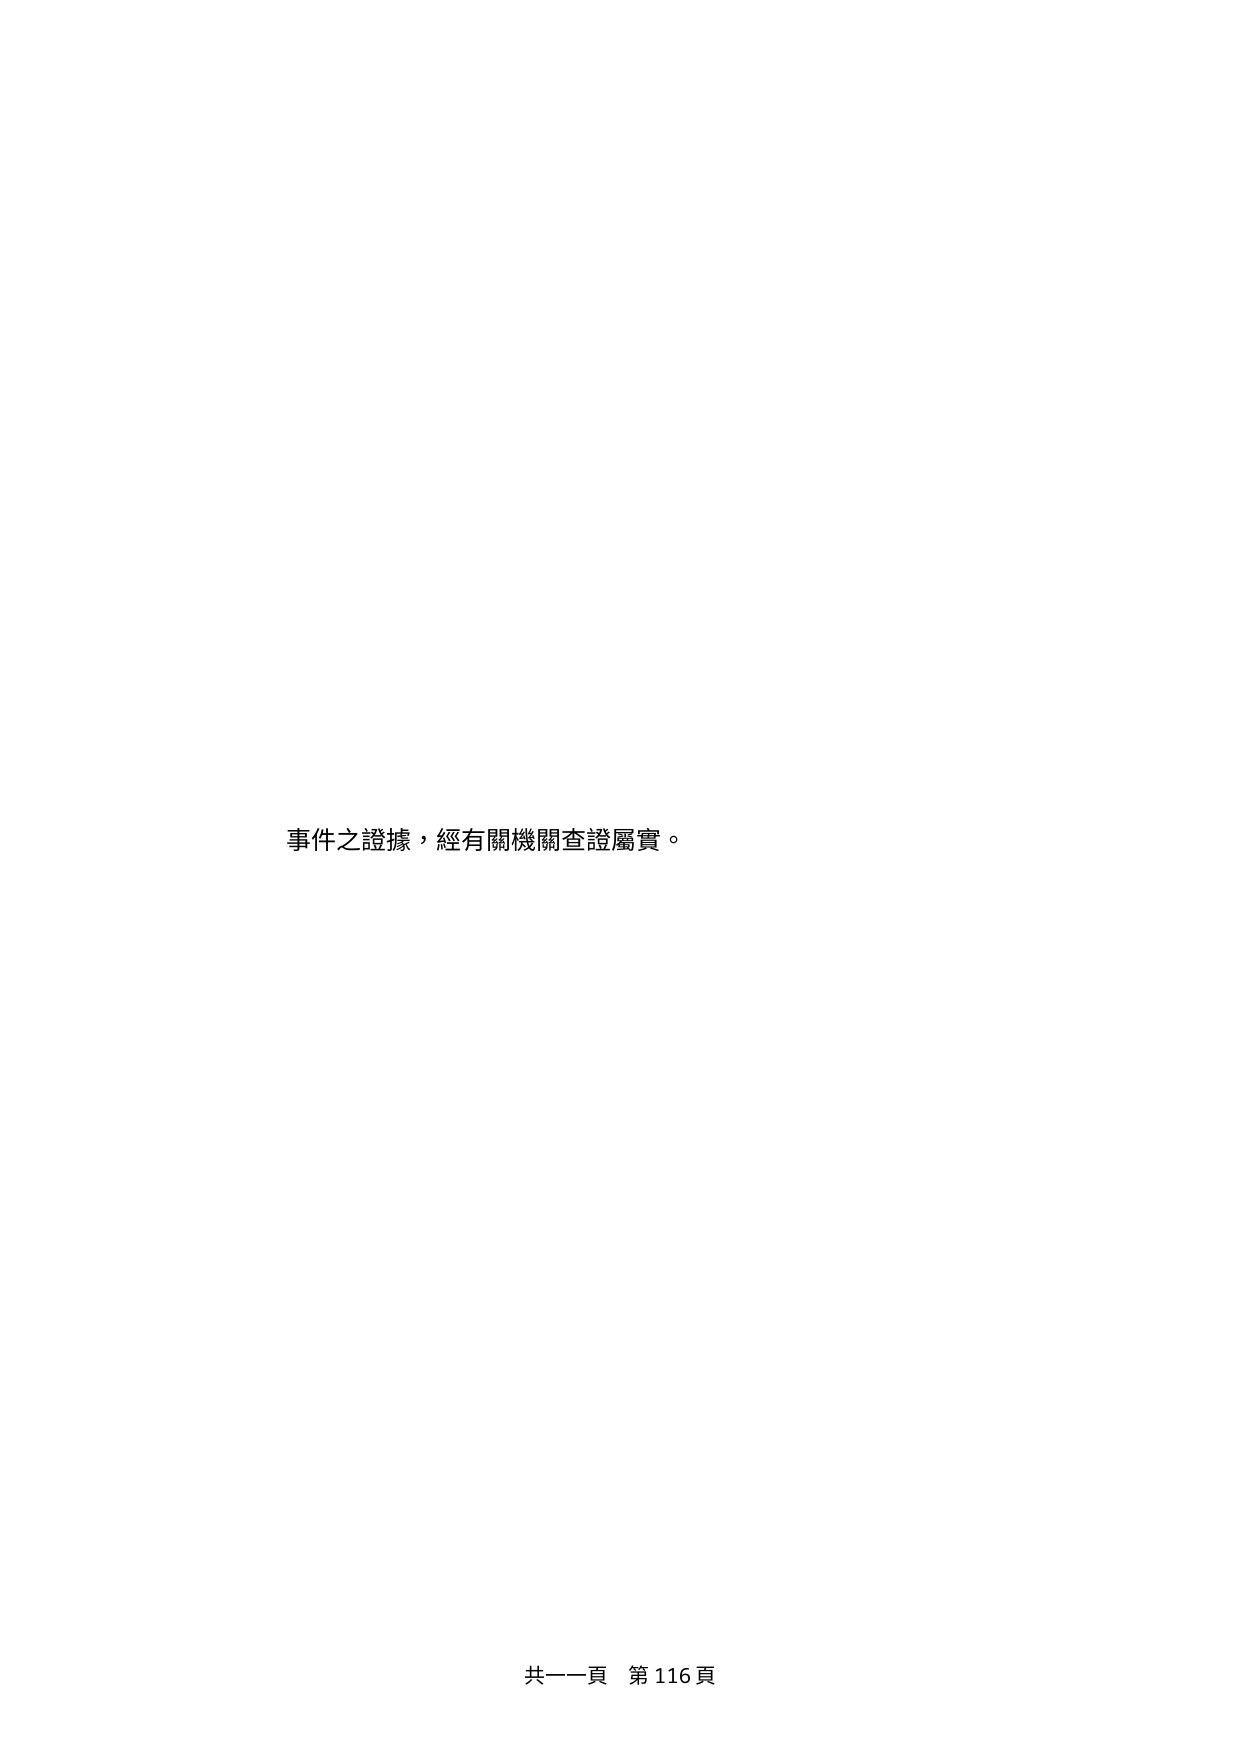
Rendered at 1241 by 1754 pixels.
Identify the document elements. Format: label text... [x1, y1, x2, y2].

text 事件之證據，經有關機關查證屬實。 [236, 797, 1122, 859]
